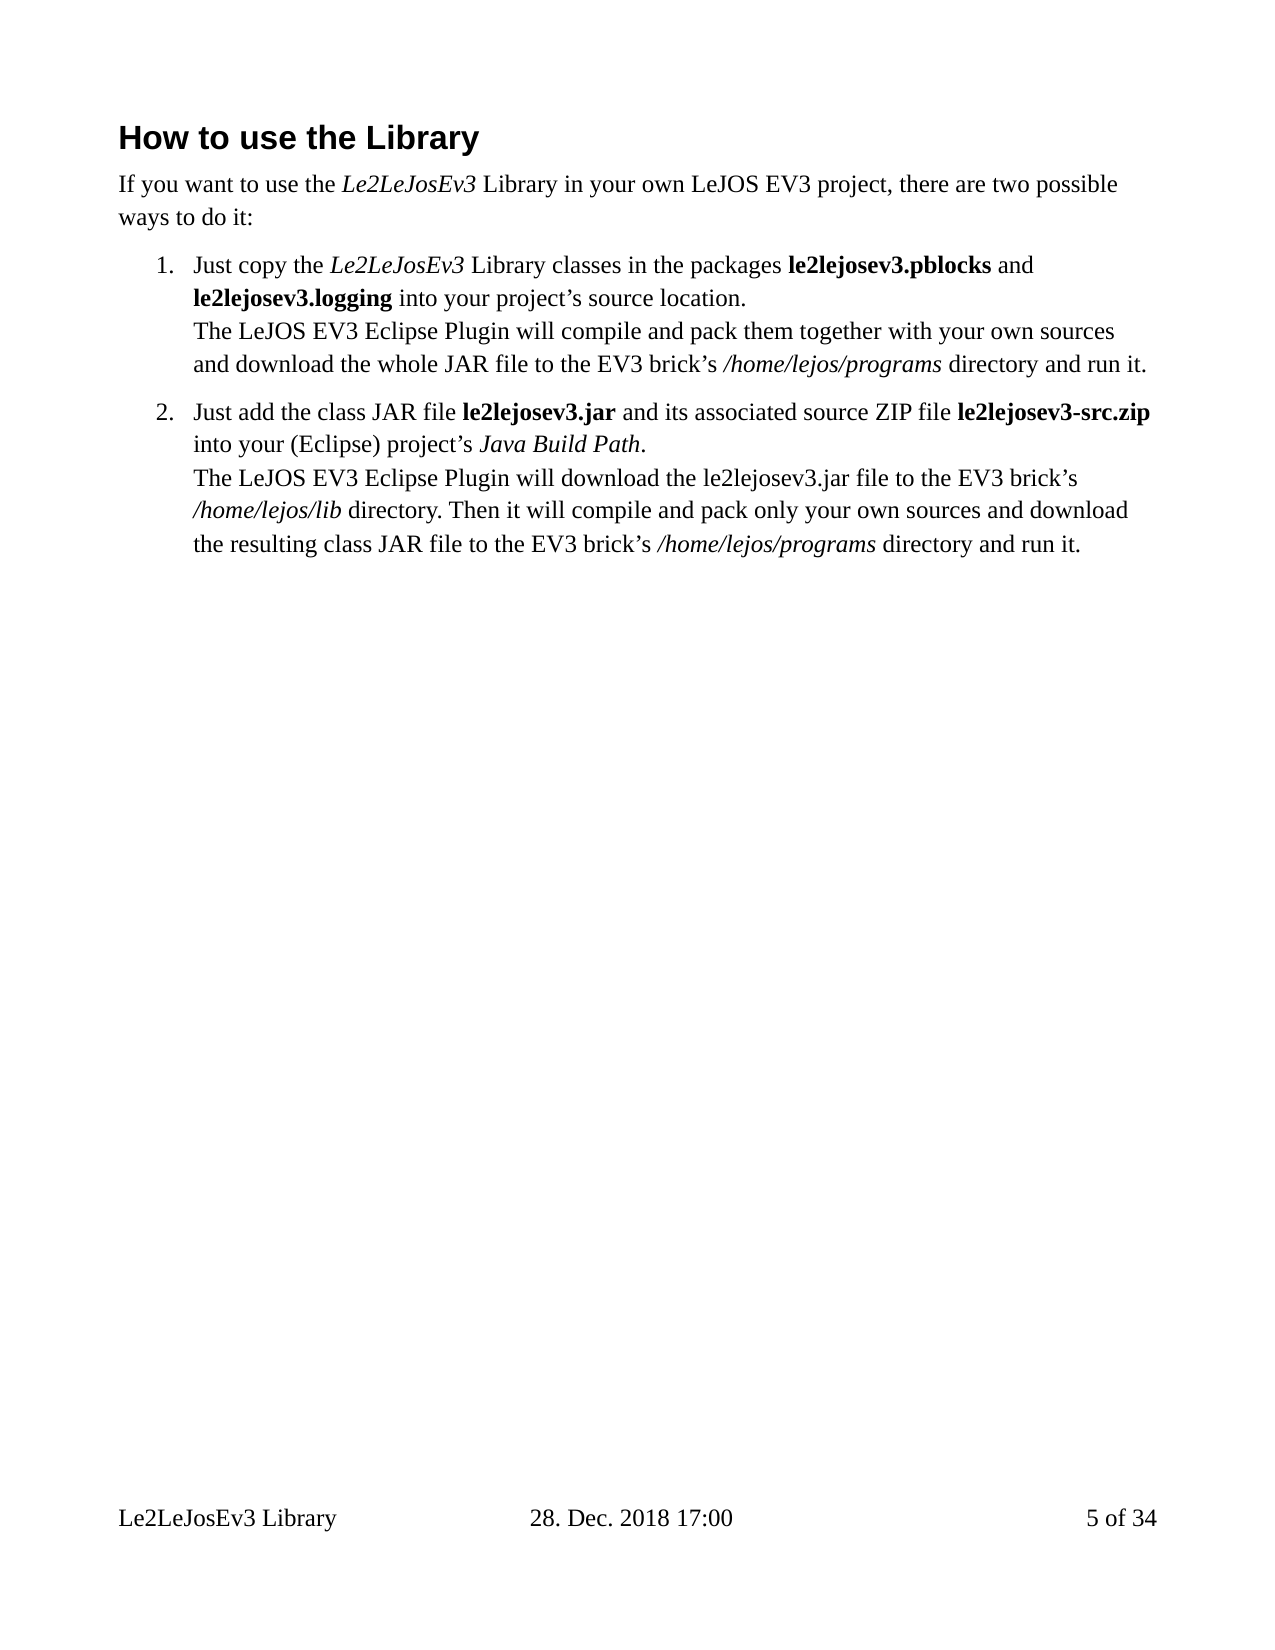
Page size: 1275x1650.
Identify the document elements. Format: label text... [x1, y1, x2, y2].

list Just add the class JAR file le2lejosev3.jar and its associated source ZIP file le2lejosev3-src.zip into your (Eclipse) project’s Java Build Path. The LeJOS EV3 Eclipse Plugin will download the le2lejosev3.jar file to the EV3 brick’s /home/lejos/lib directory. Then it will compile and pack only your own sources and download the resulting class JAR file to the EV3 brick’s /home/lejos/programs directory and run it. [156, 397, 1157, 557]
subtitle How to use the Library [118, 118, 1157, 157]
text If you want to use the Le2LeJosEv3 Library in your own LeJOS EV3 project, there are two possible ways to do it: [118, 169, 1157, 231]
list Just copy the Le2LeJosEv3 Library classes in the packages le2lejosev3.pblocks and le2lejosev3.logging into your project’s source location. The LeJOS EV3 Eclipse Plugin will compile and pack them together with your own sources and download the whole JAR file to the EV3 brick’s /home/lejos/programs directory and run it. [156, 250, 1157, 378]
